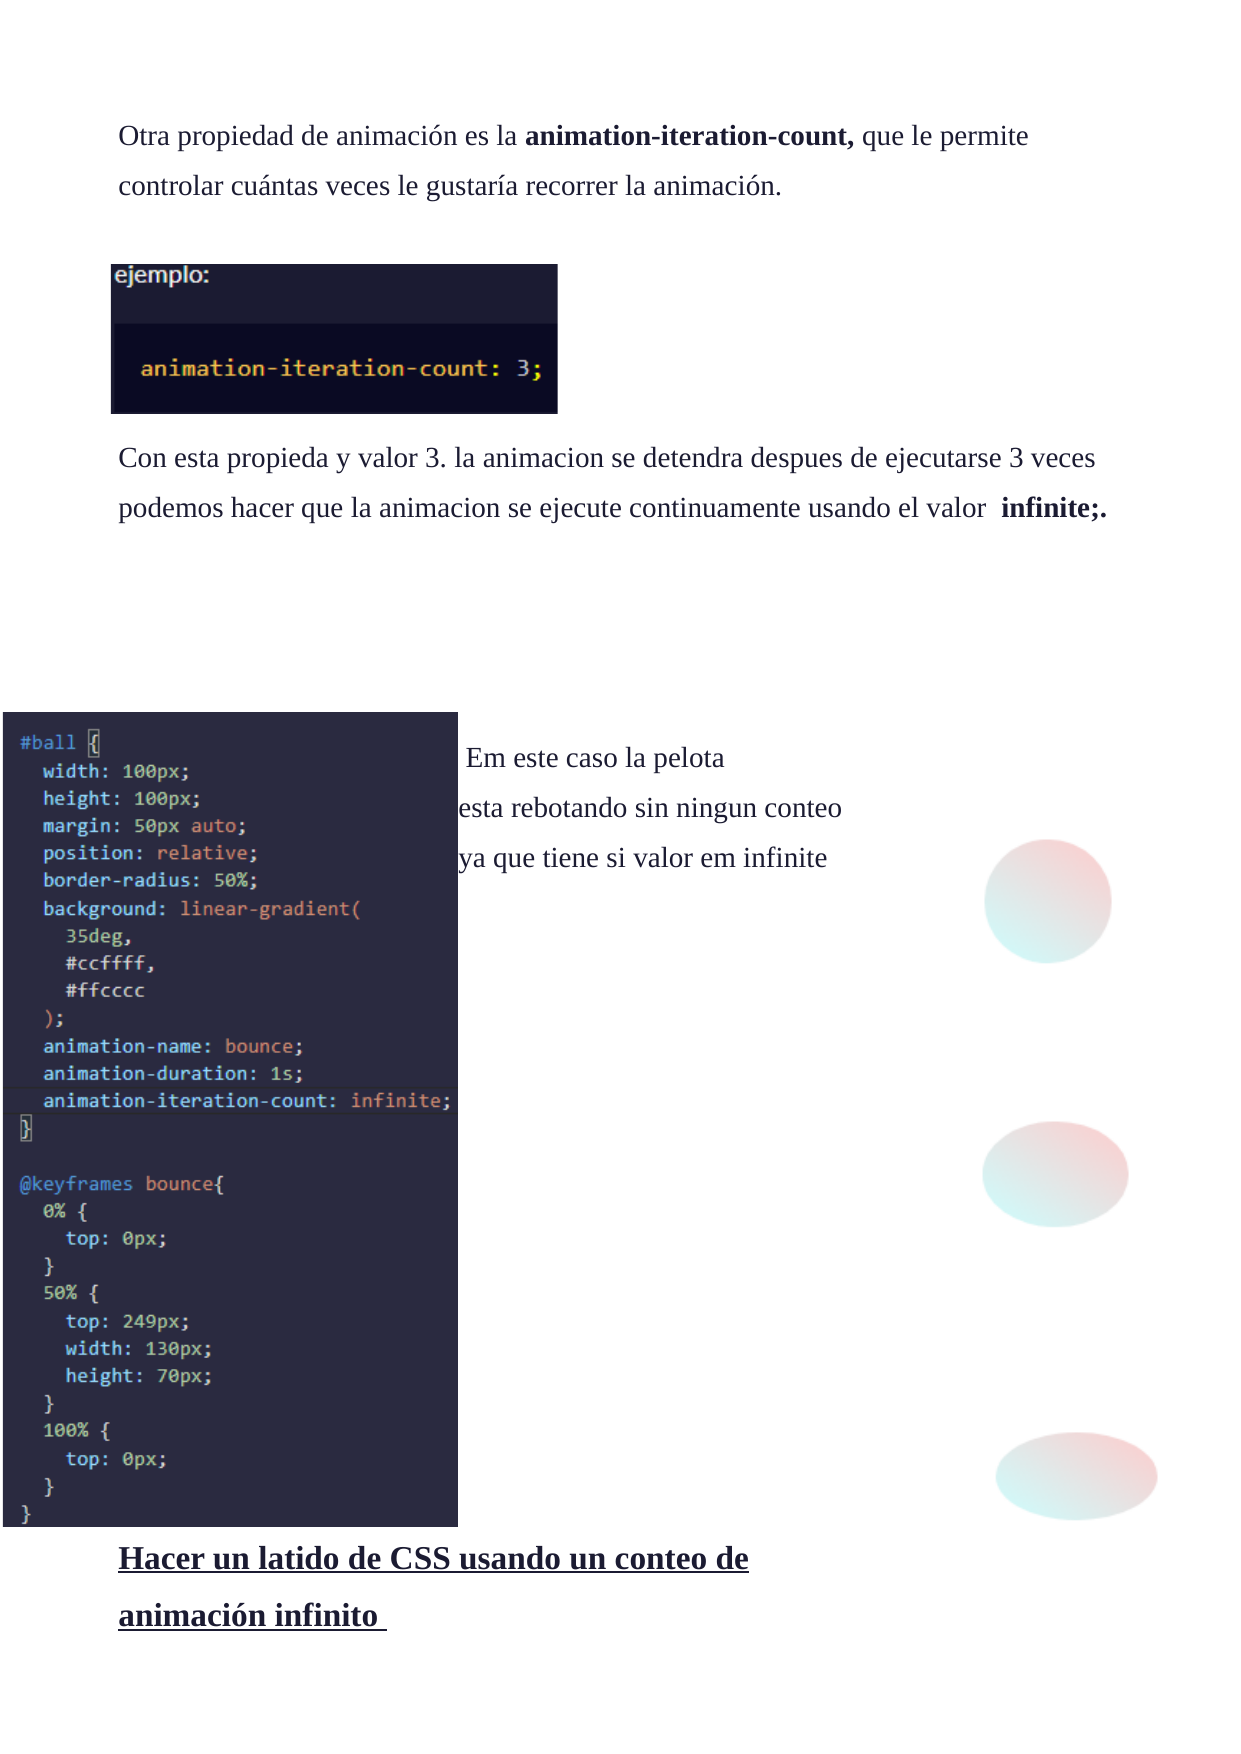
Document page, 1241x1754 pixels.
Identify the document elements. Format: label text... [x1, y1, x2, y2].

text ya que tiene si valor em infinite [458, 840, 966, 874]
text podemos hacer que la animacion se ejecute continuamente usando el valor infinite;. [118, 490, 1122, 524]
picture [837, 1052, 1241, 1627]
picture [2, 712, 458, 1527]
picture [110, 264, 558, 414]
text Hacer un latido de CSS usando un conteo de animación infinito [118, 1538, 1122, 1634]
text esta rebotando sin ningun conteo [458, 790, 966, 824]
text Otra propiedad de animación es la animation-iteration-count, que le permite controlar cuántas veces le gustaría recorrer la animación. [118, 118, 1122, 202]
text Em este caso la pelota [458, 740, 1122, 773]
text Con esta propieda y valor 3. la animacion se detendra despues de ejecutarse 3 veces [118, 440, 1122, 473]
picture [966, 785, 1184, 1012]
